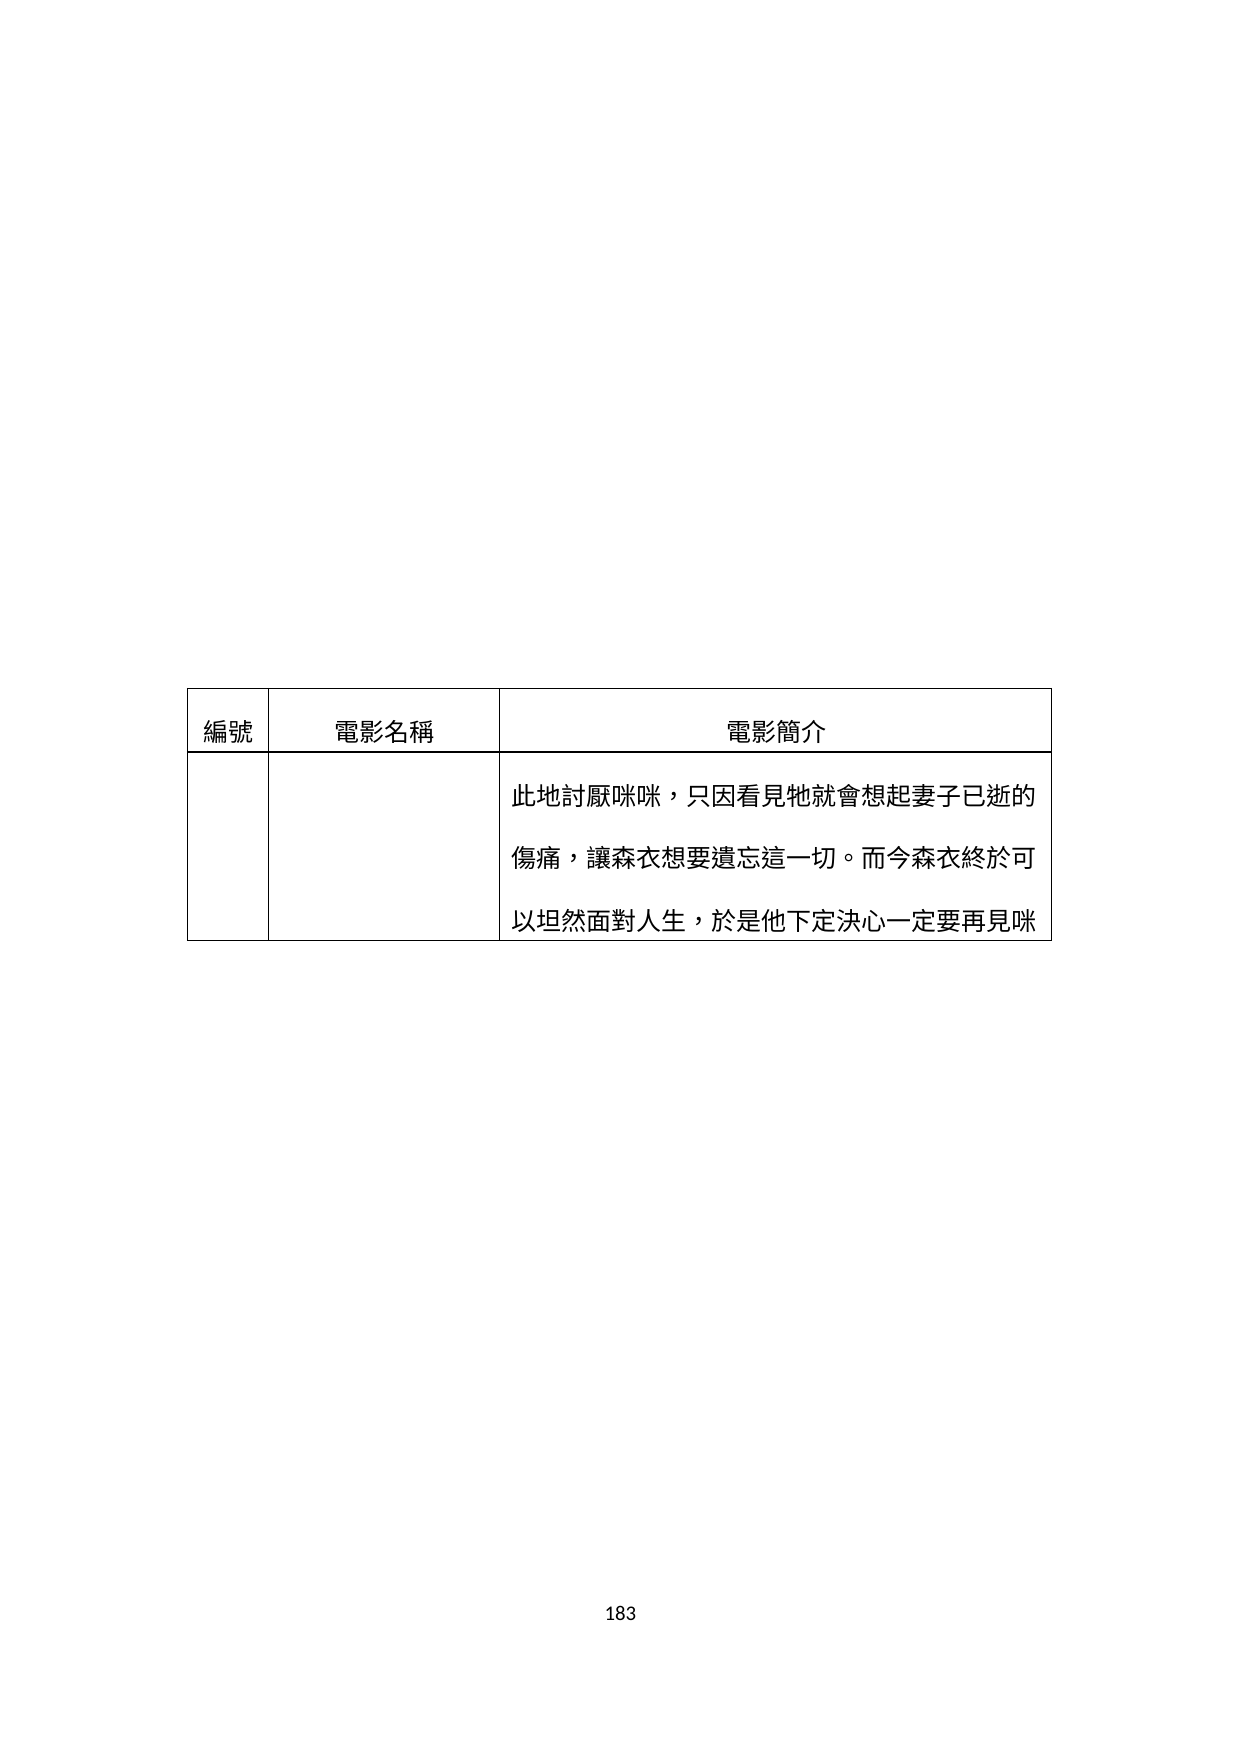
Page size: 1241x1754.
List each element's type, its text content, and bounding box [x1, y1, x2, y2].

table_header 編號 [188, 689, 268, 751]
table_cell 此地討厭咪咪，只因看見牠就會想起妻子已逝的傷痛，讓森衣想要遺忘這一切。而今森衣終於可以坦然面對人生，於是他下定決心一定要再見咪 [500, 753, 1051, 940]
table_header 電影簡介 [500, 689, 1051, 751]
table_header 電影名稱 [269, 689, 499, 751]
table_cell [269, 753, 499, 940]
table_cell [188, 753, 268, 940]
